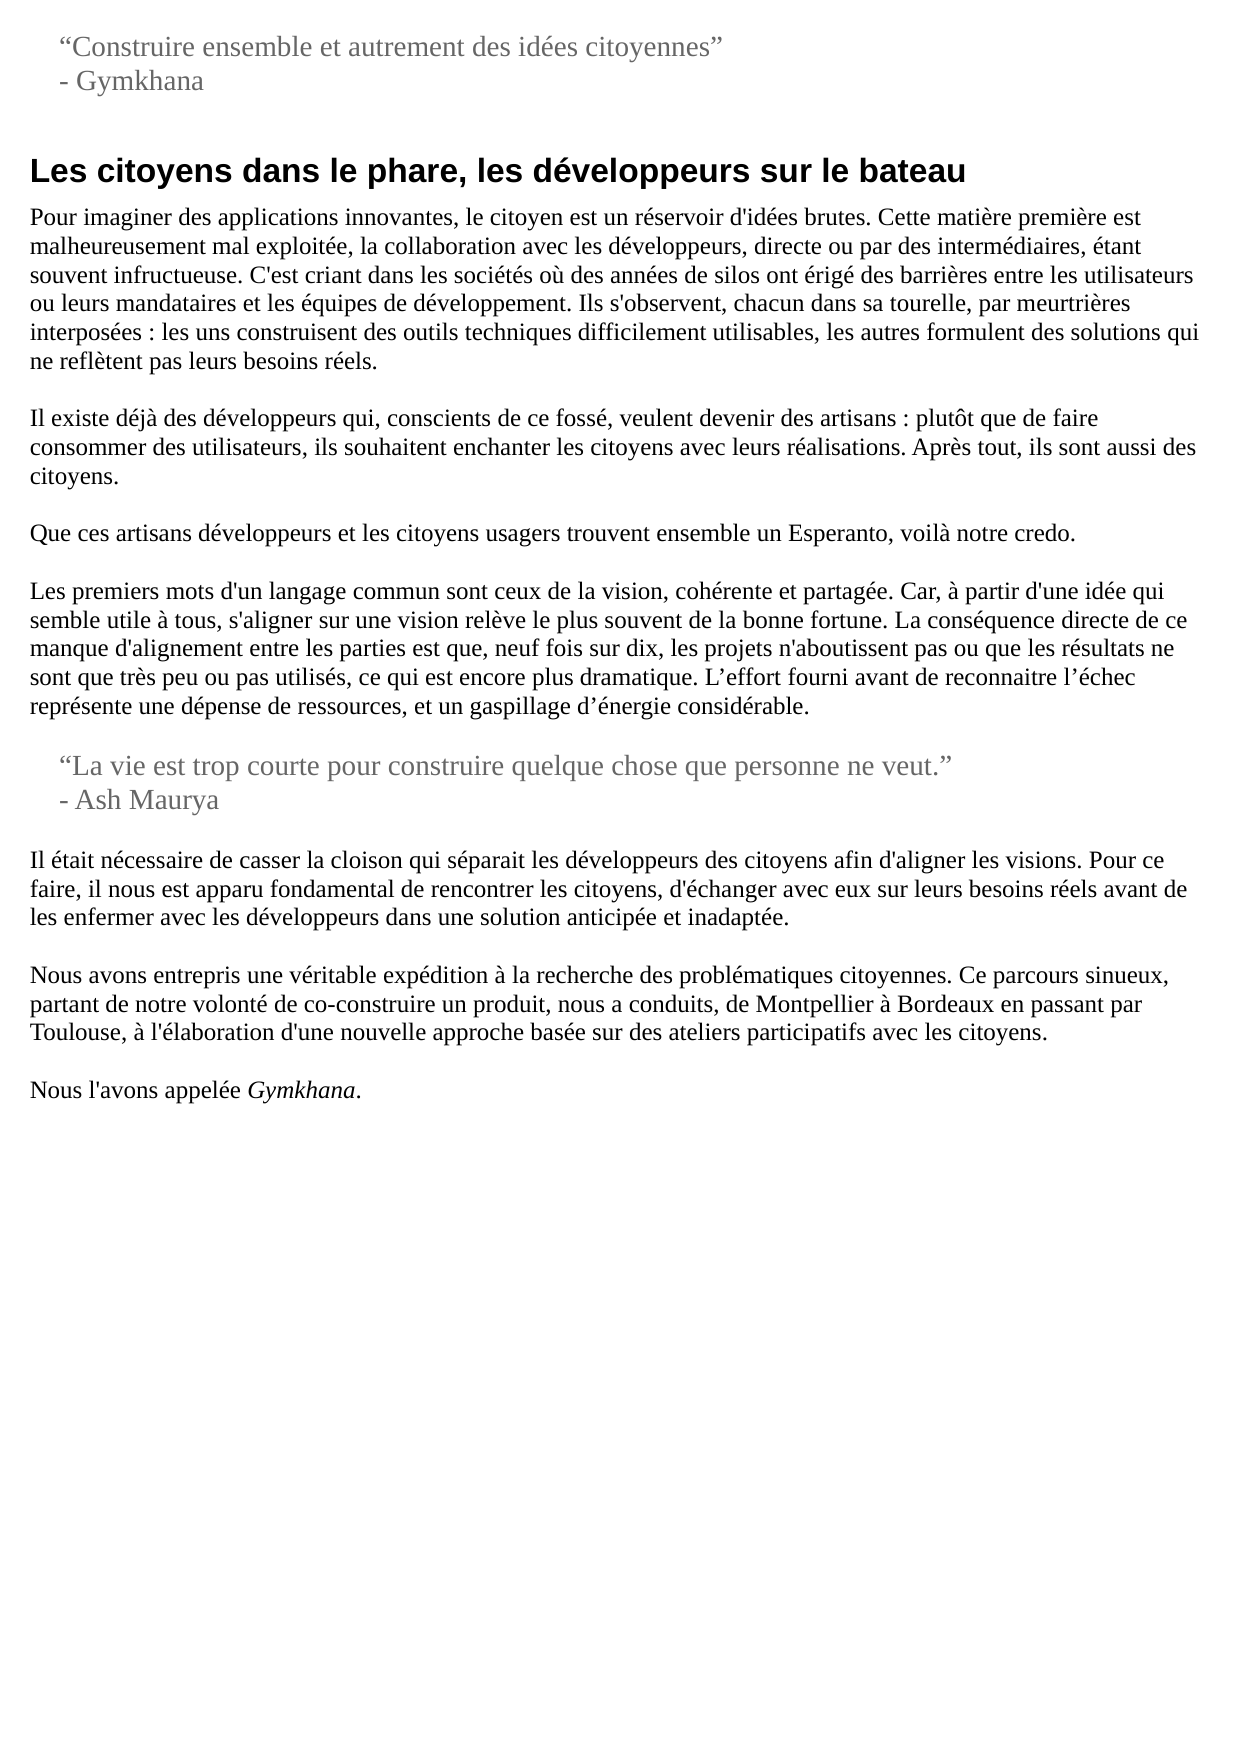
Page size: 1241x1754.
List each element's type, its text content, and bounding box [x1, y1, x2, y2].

text Nous avons entrepris une véritable expédition à la recherche des problématiques citoyennes. Ce parcours sinueux, partant de notre volonté de co-construire un produit, nous a conduits, de Montpellier à Bordeaux en passant par Toulouse, à l'élaboration d'une nouvelle approche basée sur des ateliers participatifs avec les citoyens. [29, 960, 1211, 1046]
text Pour imaginer des applications innovantes, le citoyen est un réservoir d'idées brutes. Cette matière première est malheureusement mal exploitée, la collaboration avec les développeurs, directe ou par des intermédiaires, étant souvent infructueuse. C'est criant dans les sociétés où des années de silos ont érigé des barrières entre les utilisateurs ou leurs mandataires et les équipes de développement. Ils s'observent, chacun dans sa tourelle, par meurtrières interposées : les uns construisent des outils techniques difficilement utilisables, les autres formulent des solutions qui ne reflètent pas leurs besoins réels. [29, 202, 1211, 375]
subtitle Les citoyens dans le phare, les développeurs sur le bateau [29, 151, 1211, 190]
text Les premiers mots d'un langage commun sont ceux de la vision, cohérente et partagée. Car, à partir d'une idée qui semble utile à tous, s'aligner sur une vision relève le plus souvent de la bonne fortune. La conséquence directe de ce manque d'alignement entre les parties est que, neuf fois sur dix, les projets n'aboutissent pas ou que les résultats ne sont que très peu ou pas utilisés, ce qui est encore plus dramatique. L’effort fourni avant de reconnaitre l’échec représente une dépense de ressources, et un gaspillage d’énergie considérable. [29, 576, 1211, 720]
text “La vie est trop courte pour construire quelque chose que personne ne veut.” - Ash Maurya [59, 748, 1181, 816]
text Il était nécessaire de casser la cloison qui séparait les développeurs des citoyens afin d'aligner les visions. Pour ce faire, il nous est apparu fondamental de rencontrer les citoyens, d'échanger avec eux sur leurs besoins réels avant de les enfermer avec les développeurs dans une solution anticipée et inadaptée. [29, 845, 1211, 931]
text Que ces artisans développeurs et les citoyens usagers trouvent ensemble un Esperanto, voilà notre credo. [29, 518, 1211, 547]
text Il existe déjà des développeurs qui, conscients de ce fossé, veulent devenir des artisans : plutôt que de faire consommer des utilisateurs, ils souhaitent enchanter les citoyens avec leurs réalisations. Après tout, ils sont aussi des citoyens. [29, 403, 1211, 490]
text Nous l'avons appelée Gymkhana. [29, 1075, 1211, 1104]
text “Construire ensemble et autrement des idées citoyennes” - Gymkhana [59, 29, 1181, 97]
